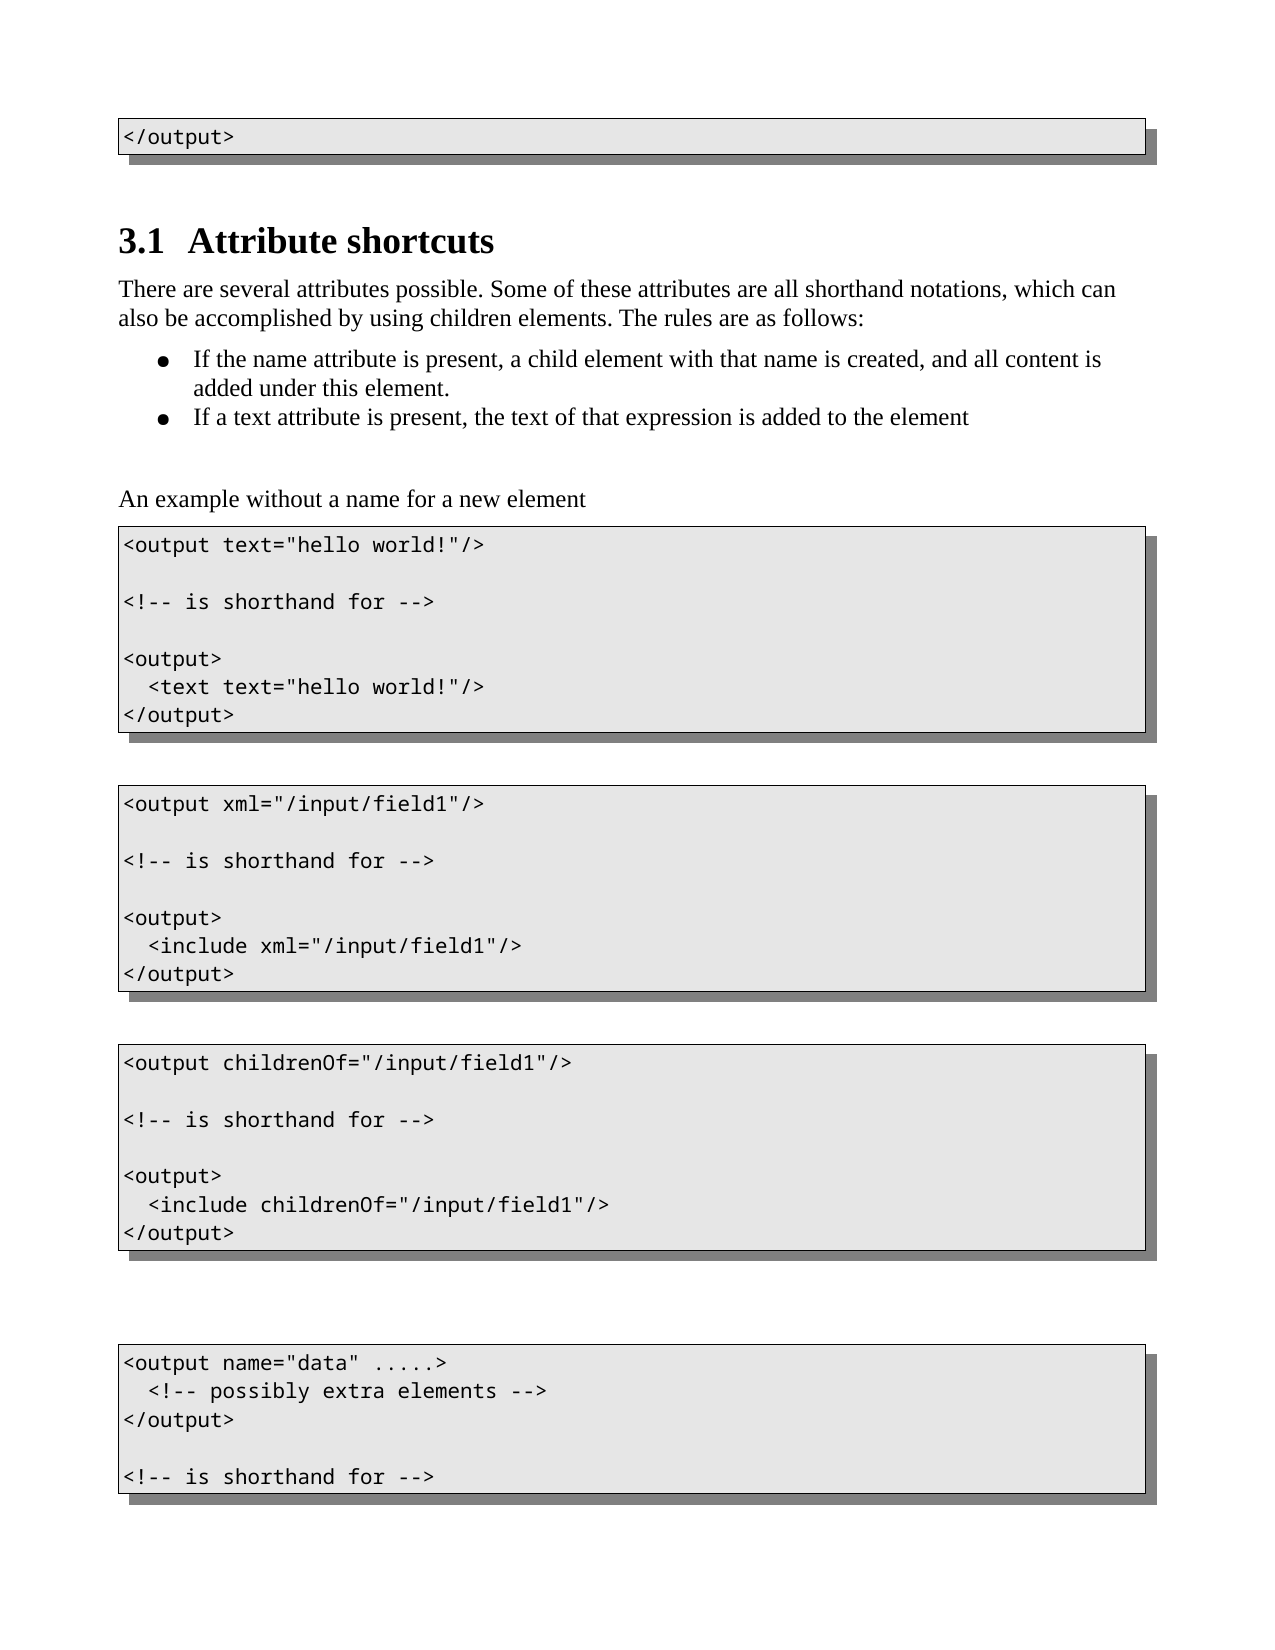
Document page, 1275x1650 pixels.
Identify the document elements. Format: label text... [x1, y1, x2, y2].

text <!-- is shorthand for --> [119, 1458, 1145, 1493]
text <output xml="/input/field1"/> [119, 786, 1145, 813]
text <!-- is shorthand for --> [119, 842, 1145, 870]
text <output name="data" .....> [119, 1345, 1145, 1372]
text </output> [119, 696, 1145, 732]
text <include childrenOf="/input/field1"/> [119, 1186, 1145, 1214]
text There are several attributes possible. Some of these attributes are all shorthand notations, which can also be accomplished by using children elements. The rules are as follows: [118, 274, 1157, 332]
text An example without a name for a new element [118, 484, 1157, 513]
text <output childrenOf="/input/field1"/> [119, 1045, 1145, 1072]
list If a text attribute is present, the text of that expression is added to the element [156, 402, 1157, 431]
text <text text="hello world!"/> [119, 668, 1145, 696]
text <include xml="/input/field1"/> [119, 927, 1145, 955]
text <!-- is shorthand for --> [119, 583, 1145, 611]
list If the name attribute is present, a child element with that name is created, and all content is added under this element. [156, 344, 1157, 402]
subtitle Attribute shortcuts [118, 219, 1157, 262]
text <output> [119, 639, 1145, 668]
text <!-- possibly extra elements --> [119, 1372, 1145, 1401]
text </output> [119, 119, 1145, 154]
text <output> [119, 1157, 1145, 1186]
text </output> [119, 955, 1145, 991]
text </output> [119, 1214, 1145, 1250]
text <!-- is shorthand for --> [119, 1101, 1145, 1129]
text </output> [119, 1401, 1145, 1429]
text <output text="hello world!"/> [119, 527, 1145, 554]
text <output> [119, 898, 1145, 927]
